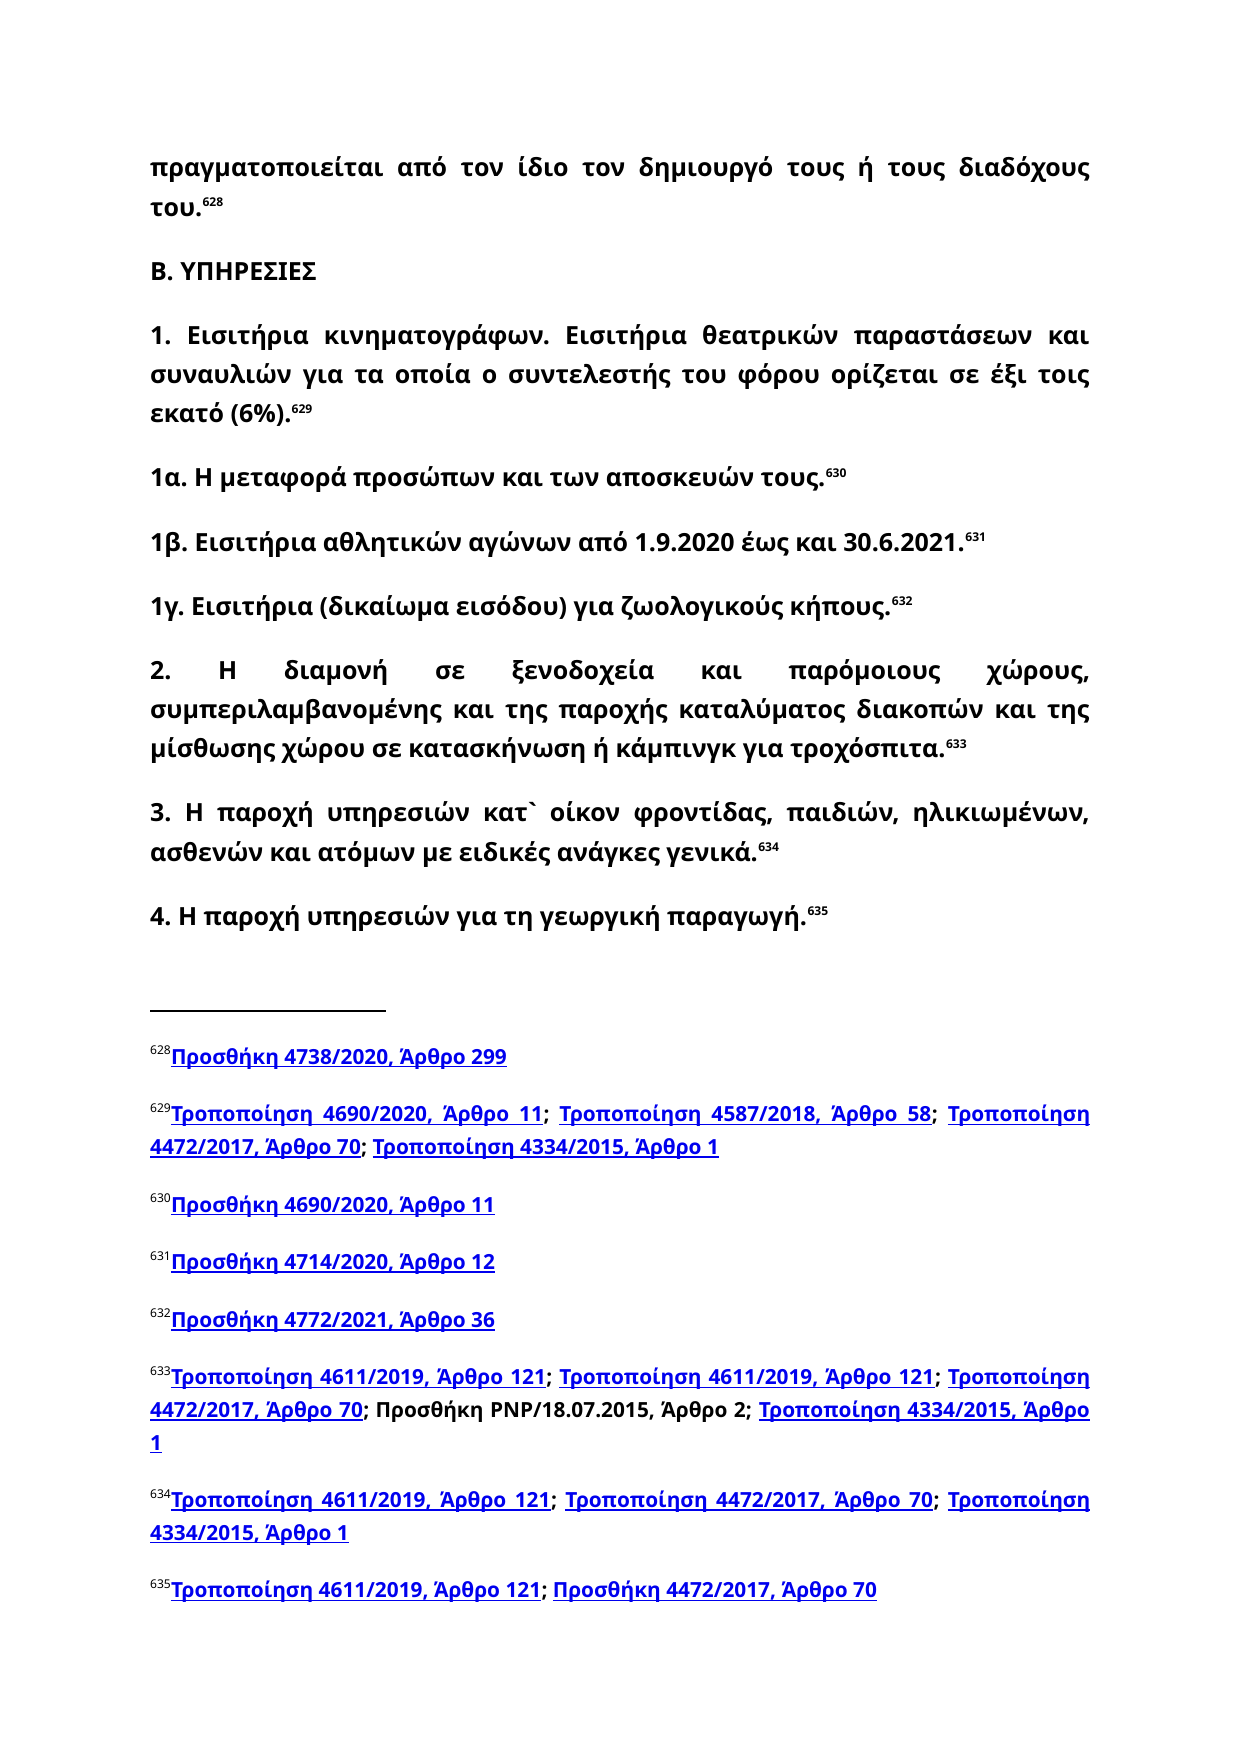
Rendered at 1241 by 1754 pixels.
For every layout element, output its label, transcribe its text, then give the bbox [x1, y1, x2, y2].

text Τροποποίηση 4611/2019, Άρθρο 121; Τροποποίηση 4611/2019, Άρθρο 121; Τροποποίηση 4472/2017, Άρθρο 70; Προσθήκη PNP/18.07.2015, Άρθρο 2; Τροποποίηση 4334/2015, Άρθρο 1 [150, 1362, 1090, 1456]
text 2. Η διαμονή σε ξενοδοχεία και παρόμοιους χώρους, συμπεριλαμβανομένης και της παροχής καταλύματος διακοπών και της μίσθωσης χώρου σε κατασκήνωση ή κάμπινγκ για τροχόσπιτα. [150, 652, 1090, 765]
text 1β. Εισιτήρια αθλητικών αγώνων από 1.9.2020 έως και 30.6.2021. [150, 524, 1090, 558]
text Προσθήκη 4738/2020, Άρθρο 299 [150, 1042, 1090, 1070]
text 1. Εισιτήρια κινηματογράφων. Εισιτήρια θεατρικών παραστάσεων και συναυλιών για τα οποία ο συντελεστής του φόρου ορίζεται σε έξι τοις εκατό (6%). [150, 317, 1090, 430]
text Τροποποίηση 4611/2019, Άρθρο 121; Προσθήκη 4472/2017, Άρθρο 70 [150, 1576, 1090, 1604]
text 3. Η παροχή υπηρεσιών κατ` οίκον φροντίδας, παιδιών, ηλικιωμένων, ασθενών και ατόμων με ειδικές ανάγκες γενικά. [150, 795, 1090, 868]
text 1γ. Εισιτήρια (δικαίωμα εισόδου) για ζωολογικούς κήπους. [150, 588, 1090, 622]
text Προσθήκη 4772/2021, Άρθρο 36 [150, 1305, 1090, 1333]
text Προσθήκη 4714/2020, Άρθρο 12 [150, 1247, 1090, 1276]
text 4. Η παροχή υπηρεσιών για τη γεωργική παραγωγή. [150, 898, 1090, 932]
text Β. ΥΠΗΡΕΣΙΕΣ [150, 253, 1090, 287]
text πραγματοποιείται από τον ίδιο τον δημιουργό τους ή τους διαδόχους του. [150, 150, 1090, 223]
text Τροποποίηση 4611/2019, Άρθρο 121; Τροποποίηση 4472/2017, Άρθρο 70; Τροποποίηση 4334/2015, Άρθρο 1 [150, 1485, 1090, 1546]
text 1α. Η μεταφορά προσώπων και των αποσκευών τους. [150, 460, 1090, 494]
text Τροποποίηση 4690/2020, Άρθρο 11; Τροποποίηση 4587/2018, Άρθρο 58; Τροποποίηση 4472/2017, Άρθρο 70; Τροποποίηση 4334/2015, Άρθρο 1 [150, 1099, 1090, 1161]
text Προσθήκη 4690/2020, Άρθρο 11 [150, 1190, 1090, 1218]
